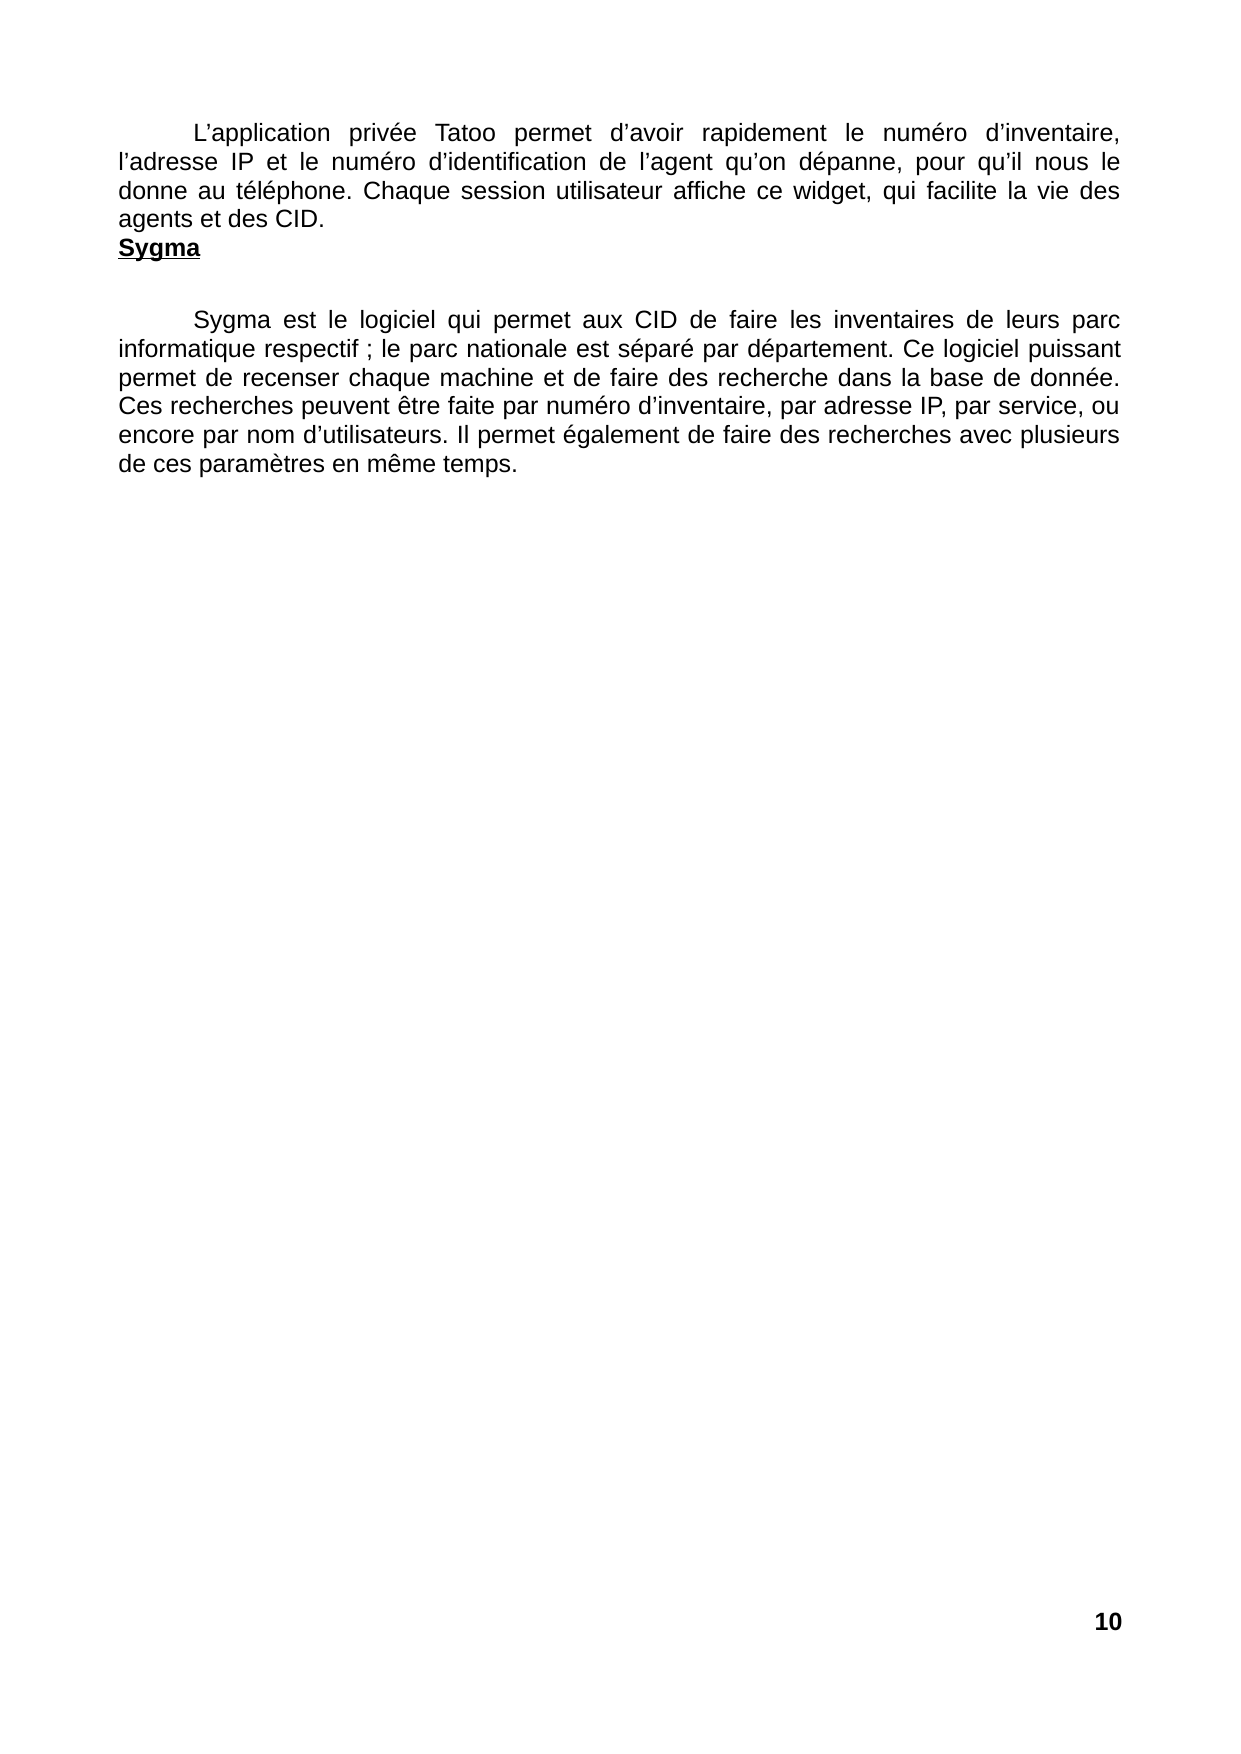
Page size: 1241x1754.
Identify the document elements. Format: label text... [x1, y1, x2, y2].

text L’application privée Tatoo permet d’avoir rapidement le numéro d’inventaire, l’adresse IP et le numéro d’identification de l’agent qu’on dépanne, pour qu’il nous le donne au téléphone. Chaque session utilisateur affiche ce widget, qui facilite la vie des agents et des CID. [118, 118, 1122, 233]
text Sygma est le logiciel qui permet aux CID de faire les inventaires de leurs parc informatique respectif ; le parc nationale est séparé par département. Ce logiciel puissant permet de recenser chaque machine et de faire des recherche dans la base de donnée. Ces recherches peuvent être faite par numéro d’inventaire, par adresse IP, par service, ou encore par nom d’utilisateurs. Il permet également de faire des recherches avec plusieurs de ces paramètres en même temps. [118, 305, 1122, 477]
text Sygma [118, 233, 1122, 262]
